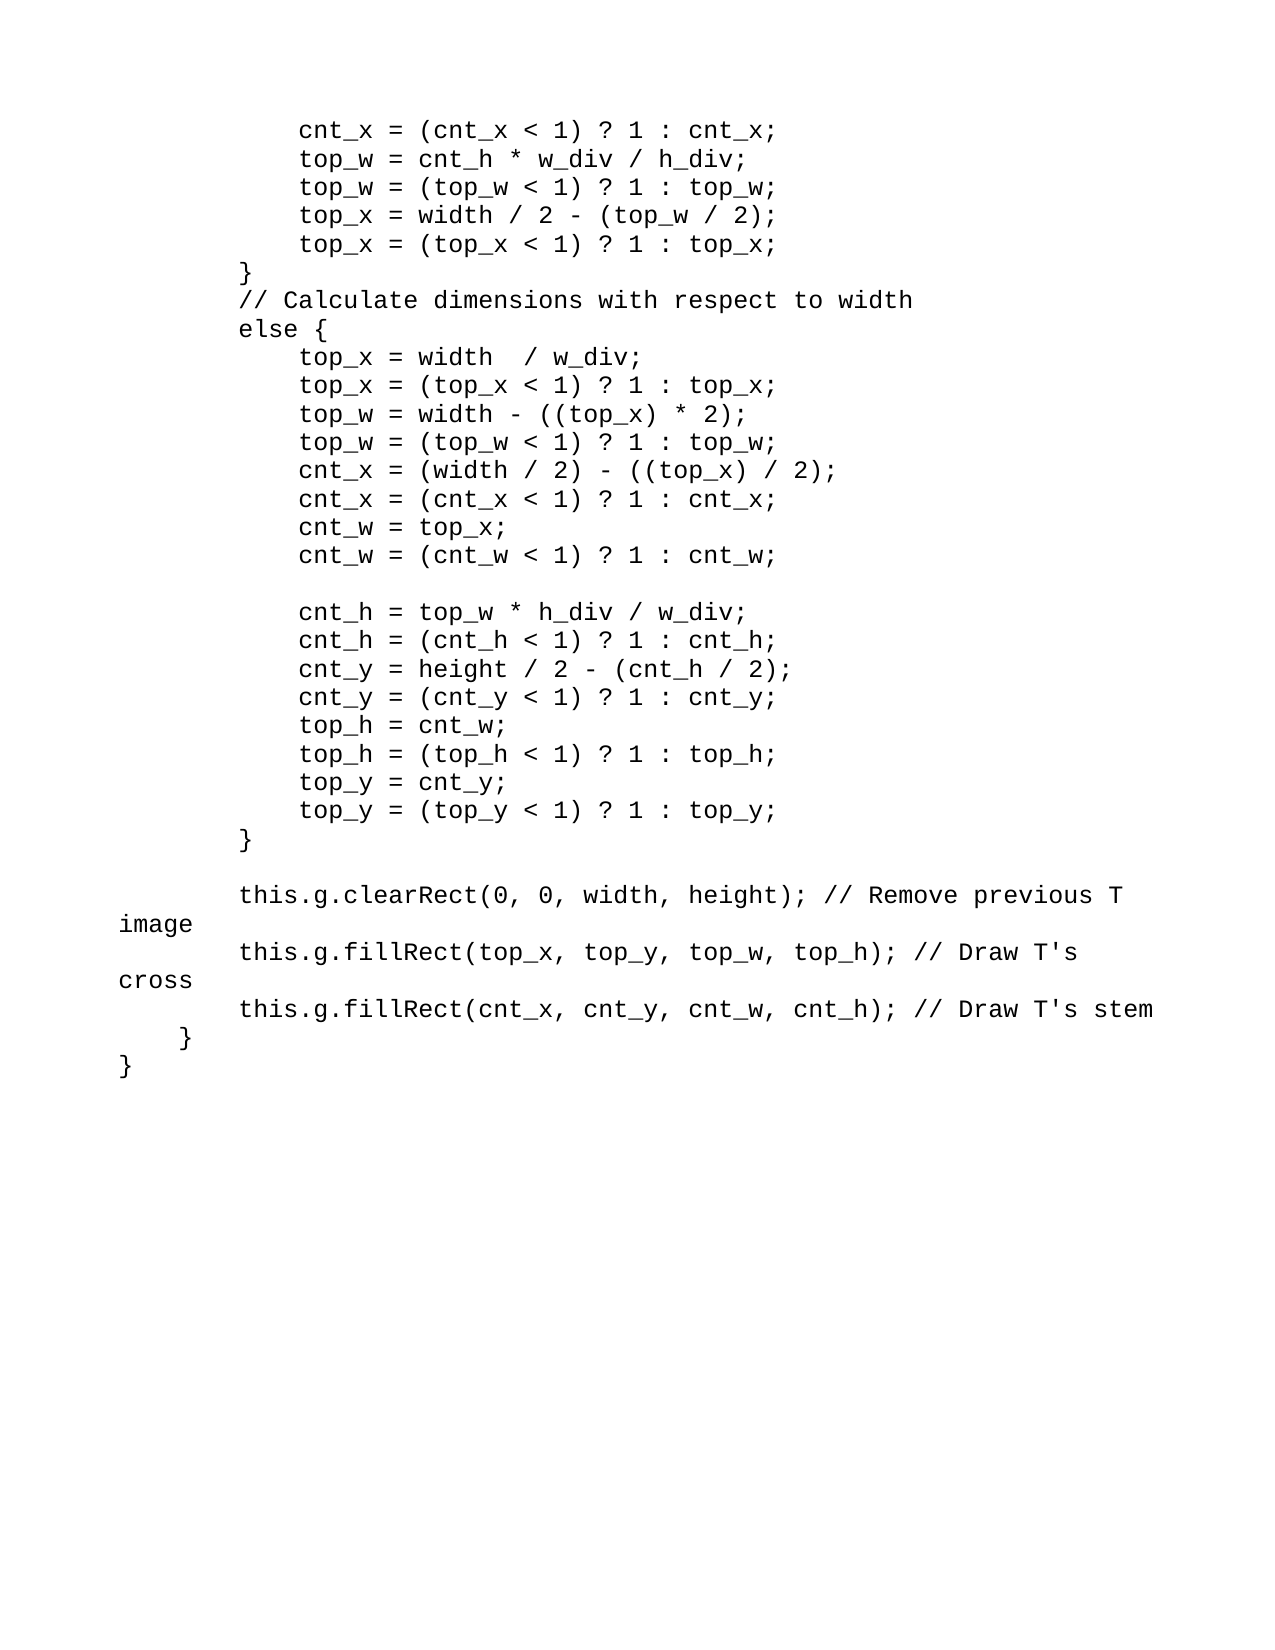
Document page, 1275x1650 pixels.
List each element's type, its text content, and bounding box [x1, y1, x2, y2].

text top_w = cnt_h * w_div / h_div; [118, 146, 1157, 175]
text top_w = (top_w < 1) ? 1 : top_w; [118, 175, 1157, 203]
text top_y = cnt_y; [118, 770, 1157, 798]
text cnt_h = (cnt_h < 1) ? 1 : cnt_h; [118, 628, 1157, 656]
text cnt_w = (cnt_w < 1) ? 1 : cnt_w; [118, 543, 1157, 571]
text cnt_x = (width / 2) - ((top_x) / 2); [118, 458, 1157, 486]
text top_w = (top_w < 1) ? 1 : top_w; [118, 430, 1157, 458]
text // Calculate dimensions with respect to width [118, 288, 1157, 316]
text top_h = cnt_w; [118, 713, 1157, 741]
text top_w = width - ((top_x) * 2); [118, 401, 1157, 430]
text this.g.fillRect(cnt_x, cnt_y, cnt_w, cnt_h); // Draw T's stem [118, 996, 1157, 1025]
text cnt_x = (cnt_x < 1) ? 1 : cnt_x; [118, 486, 1157, 515]
text top_x = width / 2 - (top_w / 2); [118, 203, 1157, 231]
text } [118, 1053, 1157, 1081]
text else { [118, 316, 1157, 345]
text top_x = width / w_div; [118, 345, 1157, 373]
text this.g.clearRect(0, 0, width, height); // Remove previous T image [118, 883, 1157, 940]
text cnt_y = height / 2 - (cnt_h / 2); [118, 656, 1157, 685]
text } [118, 260, 1157, 288]
text cnt_x = (cnt_x < 1) ? 1 : cnt_x; [118, 118, 1157, 146]
text cnt_h = top_w * h_div / w_div; [118, 600, 1157, 628]
text top_x = (top_x < 1) ? 1 : top_x; [118, 373, 1157, 401]
text this.g.fillRect(top_x, top_y, top_w, top_h); // Draw T's cross [118, 940, 1157, 996]
text top_y = (top_y < 1) ? 1 : top_y; [118, 798, 1157, 826]
text cnt_y = (cnt_y < 1) ? 1 : cnt_y; [118, 685, 1157, 713]
text } [118, 826, 1157, 855]
text top_x = (top_x < 1) ? 1 : top_x; [118, 231, 1157, 260]
text top_h = (top_h < 1) ? 1 : top_h; [118, 741, 1157, 770]
text cnt_w = top_x; [118, 515, 1157, 543]
text } [118, 1025, 1157, 1053]
